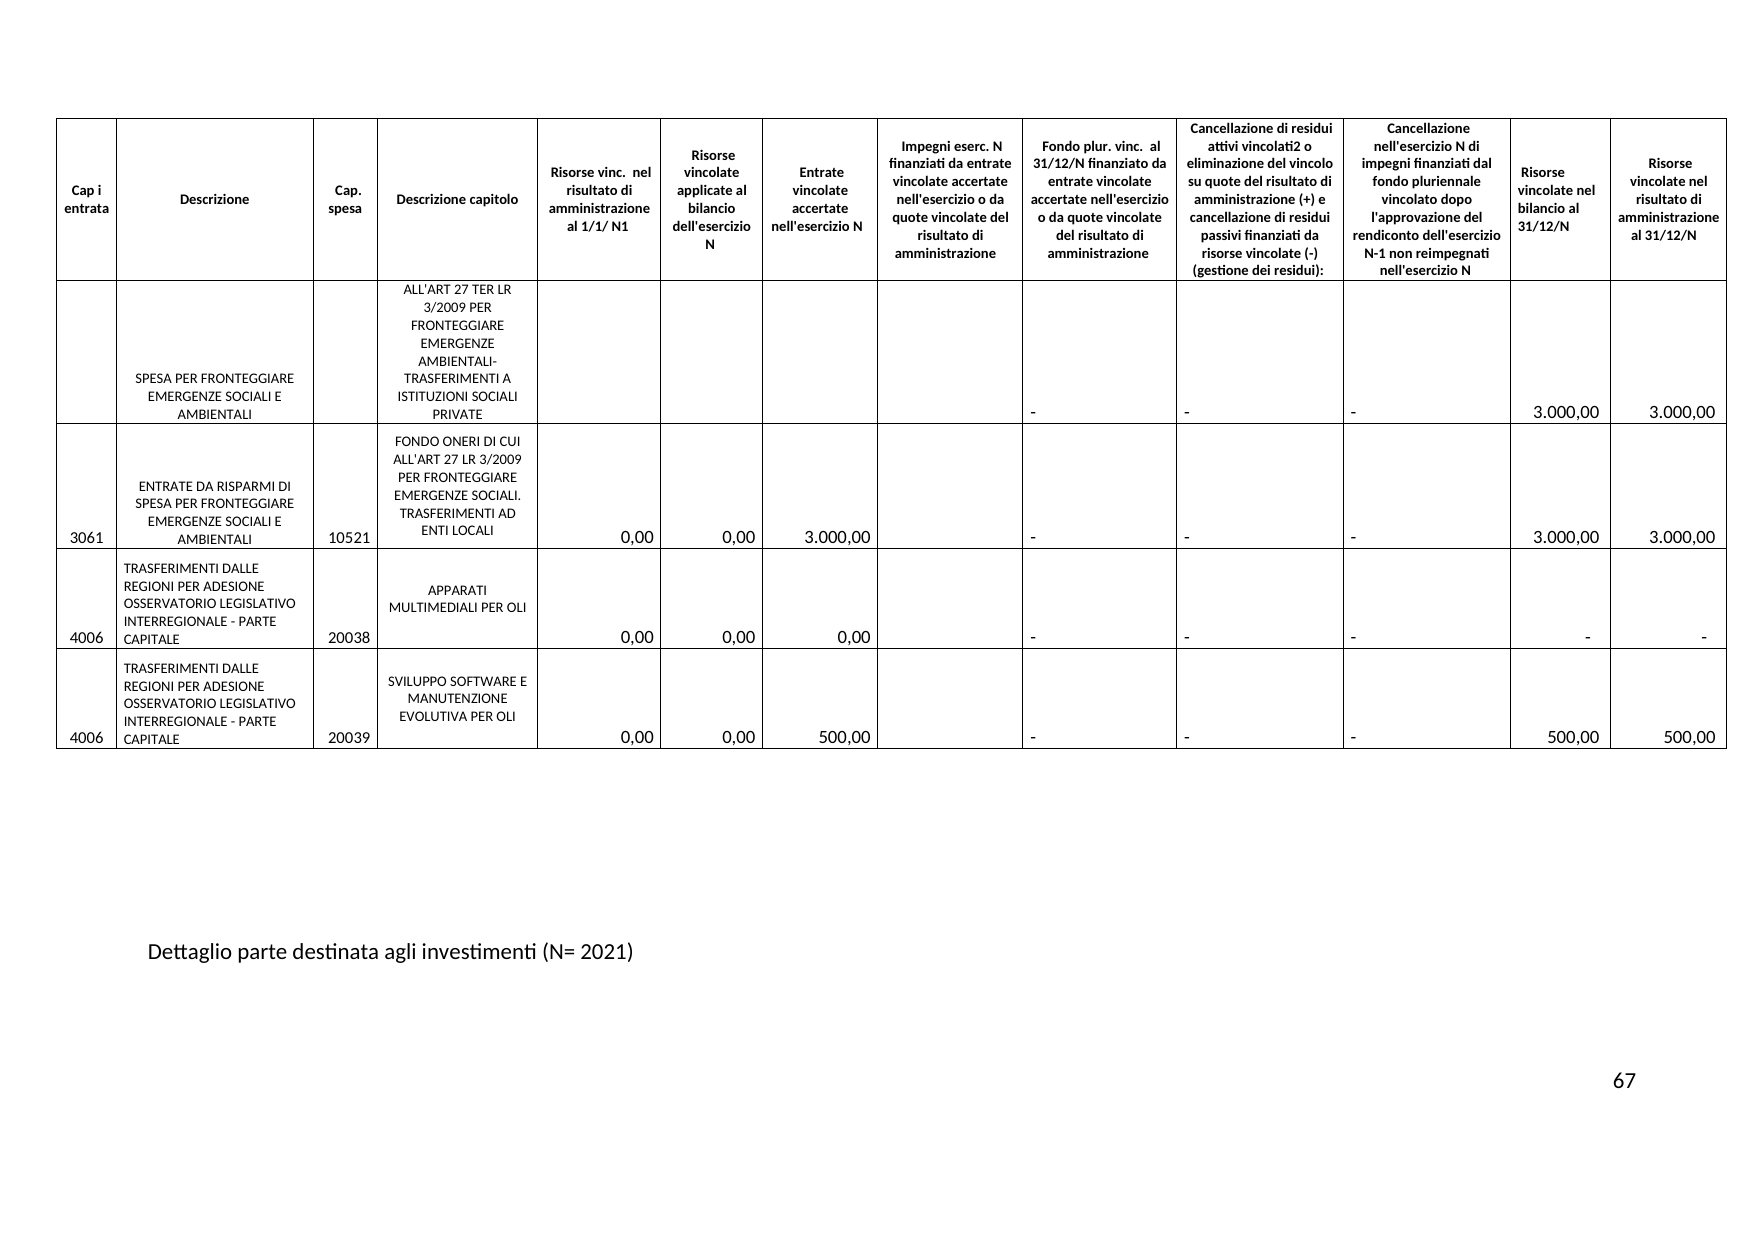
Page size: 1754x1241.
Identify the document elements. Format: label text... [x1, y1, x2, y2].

table_cell - [1177, 424, 1343, 548]
table_cell - [1611, 549, 1726, 648]
table_cell 4006 [57, 649, 116, 748]
table_header Risorse vincolate nel risultato di amministrazione al 31/12/N [1611, 119, 1726, 279]
table_header Risorse vinc. nel risultato di amministrazione al 1/1/ N1 [538, 119, 660, 279]
table_cell [763, 281, 877, 423]
table_cell 4006 [57, 549, 116, 648]
table_cell 0,00 [661, 424, 762, 548]
table_cell 0,00 [661, 649, 762, 748]
table_cell ENTRATE DA RISPARMI DI SPESA PER FRONTEGGIARE EMERGENZE SOCIALI E AMBIENTALI [117, 424, 313, 548]
table_cell - [1023, 549, 1176, 648]
table_header Cap. spesa [314, 119, 377, 279]
table_cell 10521 [314, 424, 377, 548]
table_cell [878, 424, 1022, 548]
table_cell - [1023, 424, 1176, 548]
table_cell TRASFERIMENTI DALLE REGIONI PER ADESIONE OSSERVATORIO LEGISLATIVO INTERREGIONALE - PARTE CAPITALE [117, 549, 313, 648]
table_header Risorse vincolate applicate al bilancio dell'esercizio N [661, 119, 762, 279]
table_cell [314, 281, 377, 423]
table_header Risorse vincolate nel bilancio al 31/12/N [1511, 119, 1610, 279]
table_cell 0,00 [661, 549, 762, 648]
table_cell [661, 281, 762, 423]
table_header Entrate vincolate accertate nell'esercizio N [763, 119, 877, 279]
table_cell [878, 281, 1022, 423]
table_cell [538, 281, 660, 423]
table_cell - [1023, 649, 1176, 748]
table_cell 500,00 [1611, 649, 1726, 748]
table_cell [878, 649, 1022, 748]
table_cell 3.000,00 [1511, 424, 1610, 548]
table_cell [57, 281, 116, 423]
table_cell 3.000,00 [1511, 281, 1610, 423]
table_cell - [1344, 549, 1510, 648]
table_cell 500,00 [1511, 649, 1610, 748]
table_header Cap i entrata [57, 119, 116, 279]
table_cell 3.000,00 [1611, 281, 1726, 423]
table_cell ALL'ART 27 TER LR 3/2009 PER FRONTEGGIARE EMERGENZE AMBIENTALI- TRASFERIMENTI A ISTITUZIONI SOCIALI PRIVATE [378, 281, 537, 423]
table_cell - [1177, 649, 1343, 748]
table_cell SPESA PER FRONTEGGIARE EMERGENZE SOCIALI E AMBIENTALI [117, 281, 313, 423]
table_cell 20039 [314, 649, 377, 748]
table_cell - [1177, 281, 1343, 423]
table_cell - [1344, 649, 1510, 748]
table_cell SVILUPPO SOFTWARE E MANUTENZIONE EVOLUTIVA PER OLI [378, 649, 537, 748]
table_cell 0,00 [538, 424, 660, 548]
table_cell TRASFERIMENTI DALLE REGIONI PER ADESIONE OSSERVATORIO LEGISLATIVO INTERREGIONALE - PARTE CAPITALE [117, 649, 313, 748]
table_cell - [1344, 281, 1510, 423]
table_cell - [1023, 281, 1176, 423]
table_cell 3.000,00 [1611, 424, 1726, 548]
table_cell 0,00 [538, 649, 660, 748]
table_header Cancellazione nell'esercizio N di impegni finanziati dal fondo pluriennale vincolato dopo l'approvazione del rendiconto dell'esercizio N-1 non reimpegnati nell'esercizio N [1344, 119, 1510, 279]
table_cell - [1511, 549, 1610, 648]
table_cell FONDO ONERI DI CUI ALL'ART 27 LR 3/2009 PER FRONTEGGIARE EMERGENZE SOCIALI. TRASFERIMENTI AD ENTI LOCALI [378, 424, 537, 548]
table_header Descrizione capitolo [378, 119, 537, 279]
text Dettaglio parte destinata agli investimenti (N= 2021) [148, 937, 1636, 966]
table_cell 0,00 [538, 549, 660, 648]
table_header Impegni eserc. N finanziati da entrate vincolate accertate nell'esercizio o da quote vincolate del risultato di amministrazione [878, 119, 1022, 279]
table_cell [878, 549, 1022, 648]
table_cell 3.000,00 [763, 424, 877, 548]
table_cell - [1177, 549, 1343, 648]
table_header Fondo plur. vinc. al 31/12/N finanziato da entrate vincolate accertate nell'esercizio o da quote vincolate del risultato di amministrazione [1023, 119, 1176, 279]
table_cell 0,00 [763, 549, 877, 648]
table_header Cancellazione di residui attivi vincolati2 o eliminazione del vincolo su quote del risultato di amministrazione (+) e cancellazione di residui passivi finanziati da risorse vincolate (-) (gestione dei residui): [1177, 119, 1343, 279]
table_cell 3061 [57, 424, 116, 548]
table_header Descrizione [117, 119, 313, 279]
table_cell - [1344, 424, 1510, 548]
table_cell APPARATI MULTIMEDIALI PER OLI [378, 549, 537, 648]
table_cell 500,00 [763, 649, 877, 748]
table_cell 20038 [314, 549, 377, 648]
